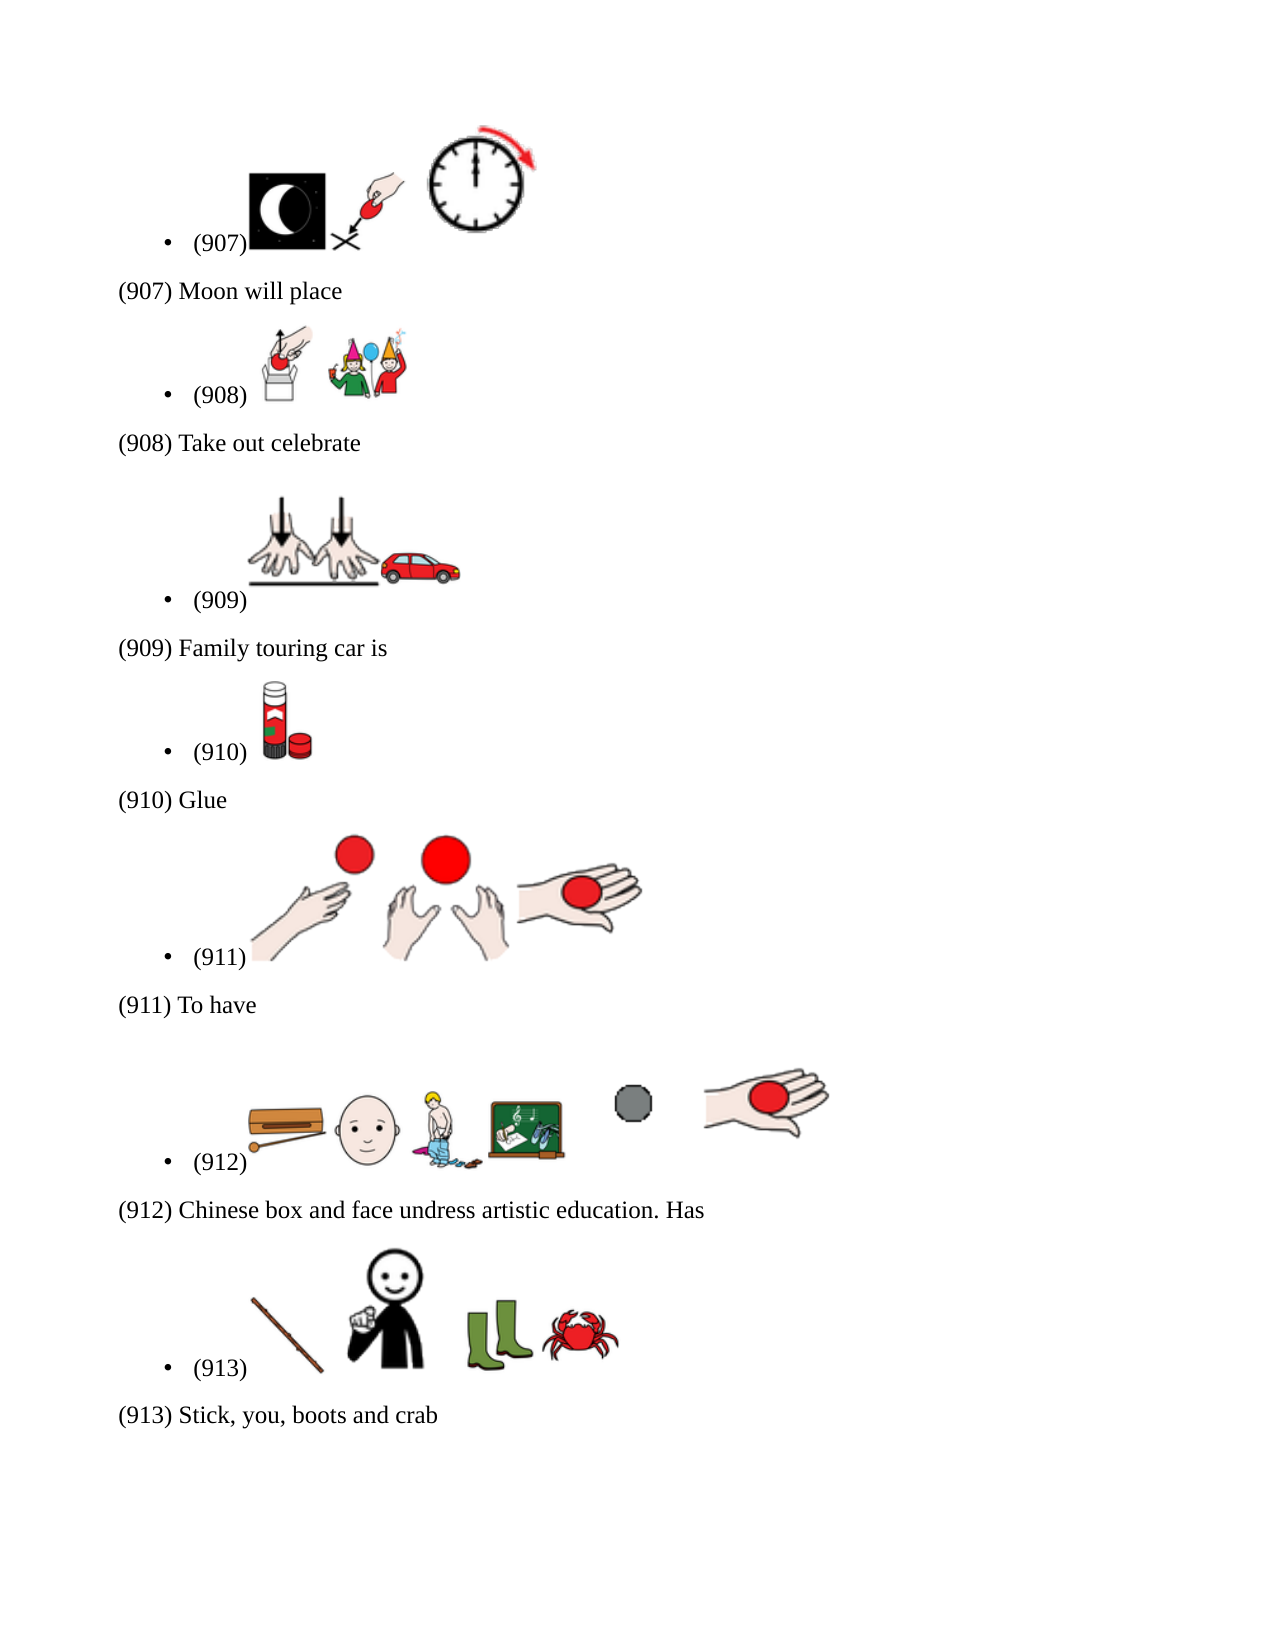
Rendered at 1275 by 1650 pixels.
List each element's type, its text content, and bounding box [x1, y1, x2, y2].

list (912) [164, 1037, 1157, 1176]
text (908) Take out celebrate [118, 428, 1157, 456]
picture [247, 1242, 621, 1376]
picture [246, 832, 647, 966]
list (907) [164, 118, 1157, 257]
text (910) Glue [118, 785, 1157, 813]
picture [247, 323, 408, 404]
list (908) [164, 323, 1157, 409]
picture [247, 1037, 834, 1171]
list (910) [164, 680, 1157, 766]
picture [247, 680, 328, 761]
text (913) Stick, you, boots and crab [118, 1400, 1157, 1429]
list (909) [164, 475, 1157, 614]
list (911) [164, 832, 1157, 971]
picture [247, 475, 461, 609]
text (909) Family touring car is [118, 633, 1157, 662]
text (912) Chinese box and face undress artistic education. Has [118, 1195, 1157, 1224]
list (913) [164, 1243, 1157, 1381]
picture [247, 118, 541, 252]
text (907) Moon will place [118, 276, 1157, 304]
text (911) To have [118, 990, 1157, 1019]
